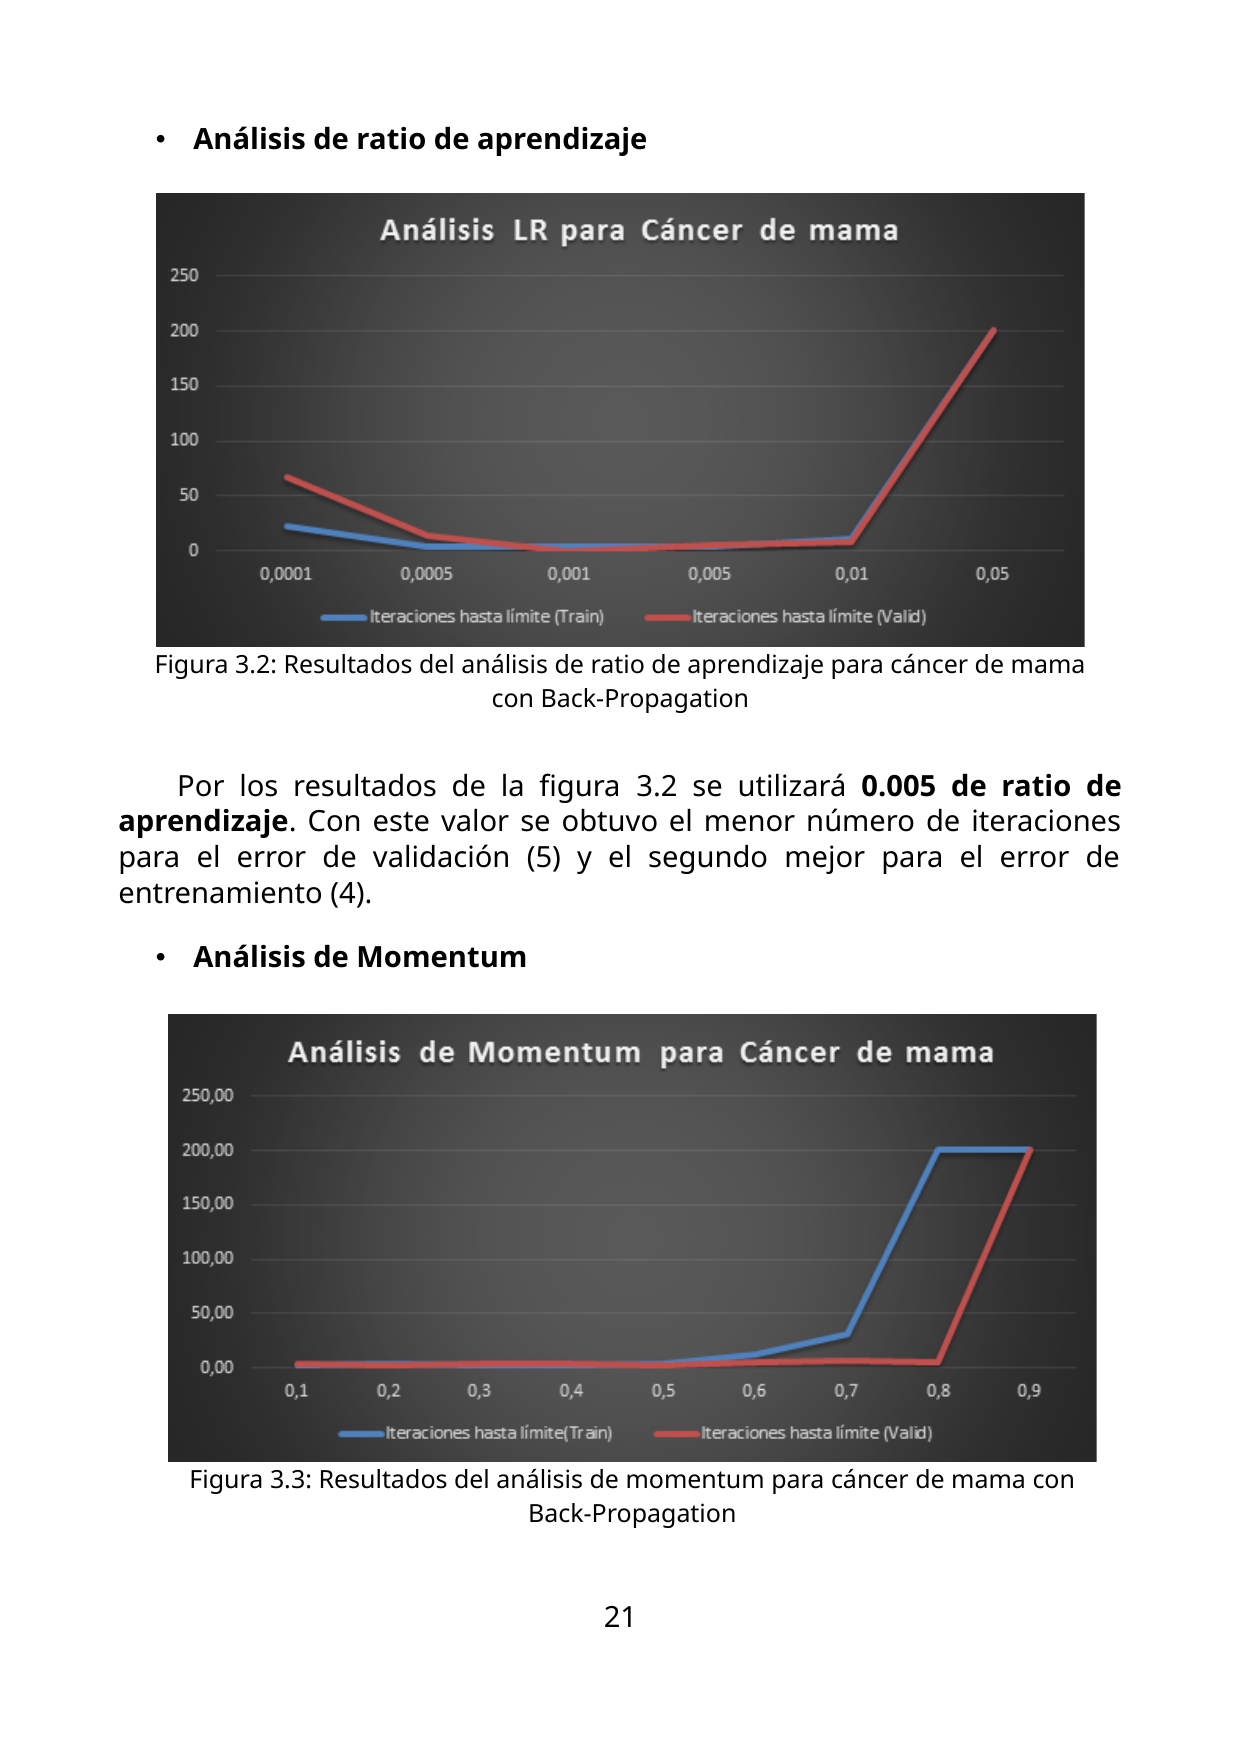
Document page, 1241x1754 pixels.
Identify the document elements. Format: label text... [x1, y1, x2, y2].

subtitle Análisis de Momentum [156, 937, 1122, 976]
text Por los resultados de la figura 3.2 se utilizará 0.005 de ratio de aprendizaje. Con este valor se obtuvo el menor número de iteraciones para el error de validación (5) y el segundo mejor para el error de entrenamiento (4). [118, 765, 1122, 912]
text Figura 3.3: Resultados del análisis de momentum para cáncer de mama con Back-Propagation [156, 1013, 1109, 1530]
text Figura 3.2: Resultados del análisis de ratio de aprendizaje para cáncer de mama con Back-Propagation [143, 193, 1097, 714]
subtitle Análisis de ratio de aprendizaje [156, 118, 1122, 158]
